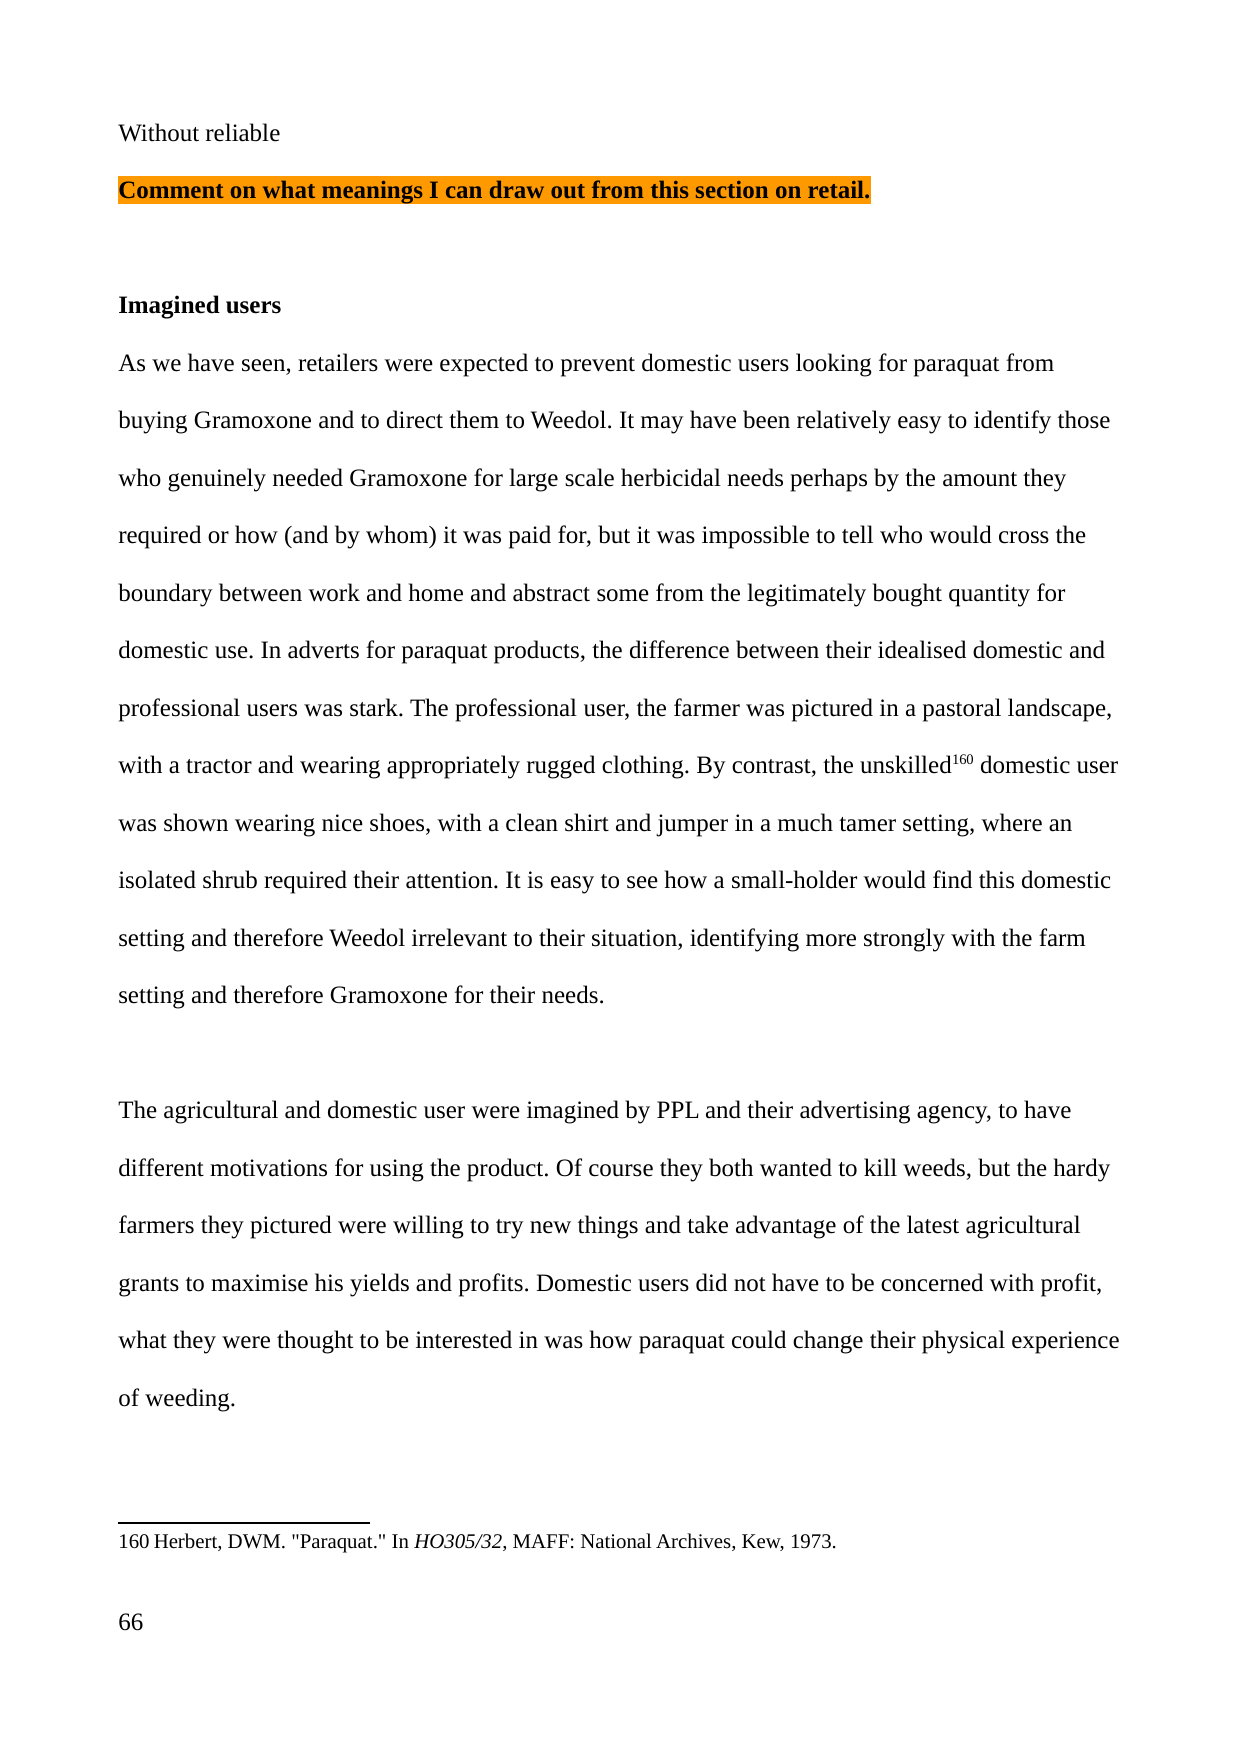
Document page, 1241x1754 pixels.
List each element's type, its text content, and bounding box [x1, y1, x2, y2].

text Comment on what meanings I can draw out from this section on retail. [118, 176, 1122, 204]
text As we have seen, retailers were expected to prevent domestic users looking for paraquat from buying Gramoxone and to direct them to Weedol. It may have been relatively easy to identify those who genuinely needed Gramoxone for large scale herbicidal needs perhaps by the amount they required or how (and by whom) it was paid for, but it was impossible to tell who would cross the boundary between work and home and abstract some from the legitimately bought quantity for domestic use. In adverts for paraquat products, the difference between their idealised domestic and professional users was stark. The professional user, the farmer was pictured in a pastoral landscape, with a tractor and wearing appropriately rugged clothing. By contrast, the unskilled domestic user was shown wearing nice shoes, with a clean shirt and jumper in a much tamer setting, where an isolated shrub required their attention. It is easy to see how a small-holder would find this domestic setting and therefore Weedol irrelevant to their situation, identifying more strongly with the farm setting and therefore Gramoxone for their needs. [118, 348, 1122, 1009]
text Herbert, DWM. "Paraquat." In HO305/32, MAFF: National Archives, Kew, 1973. [118, 1529, 1122, 1553]
text Imagined users [118, 291, 1122, 319]
text The agricultural and domestic user were imagined by PPL and their advertising agency, to have different motivations for using the product. Of course they both wanted to kill weeds, but the hardy farmers they pictured were willing to try new things and take advantage of the latest agricultural grants to maximise his yields and profits. Domestic users did not have to be concerned with profit, what they were thought to be interested in was how paraquat could change their physical experience of weeding. [118, 1096, 1122, 1412]
text Without reliable [118, 118, 1122, 147]
